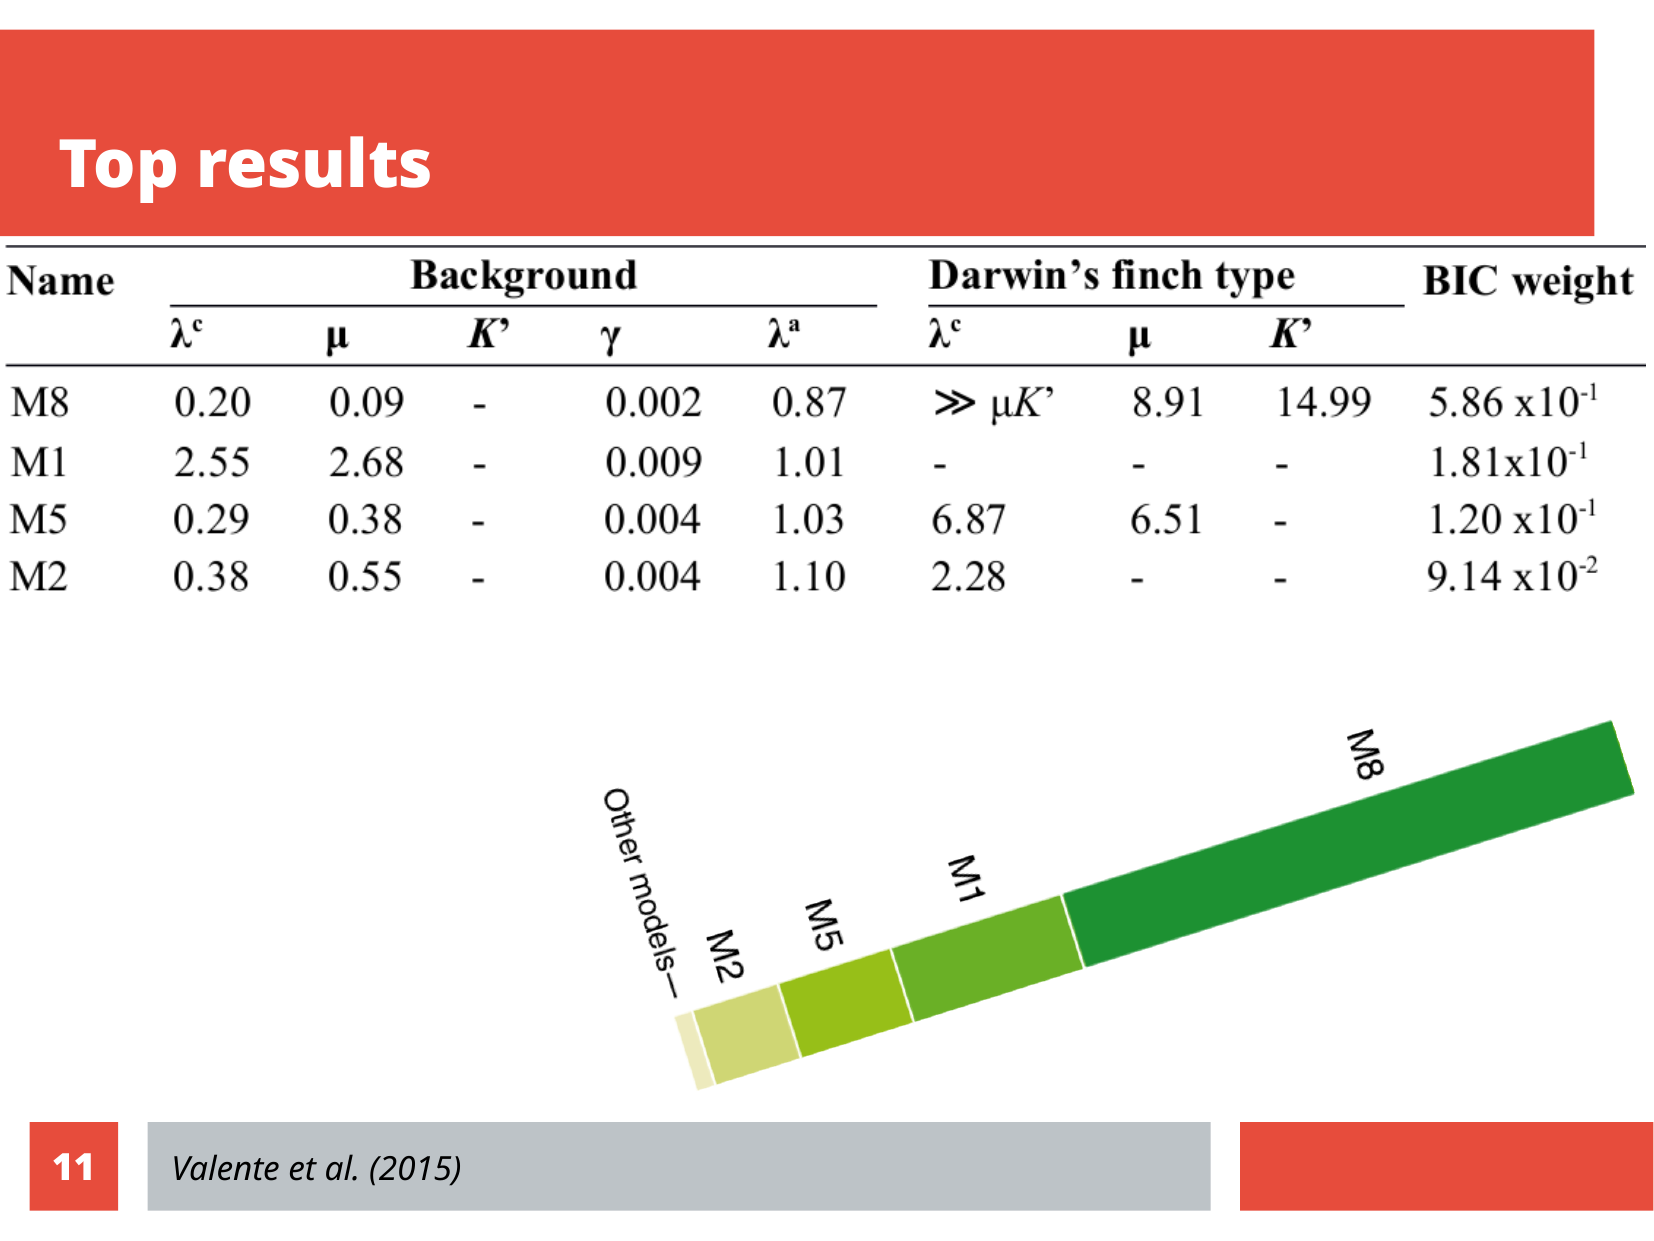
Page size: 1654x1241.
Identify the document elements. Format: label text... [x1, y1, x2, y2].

picture [5, 245, 1646, 1092]
title Top results [59, 59, 1595, 207]
text_box Valente et al. (2015) [156, 1137, 528, 1191]
